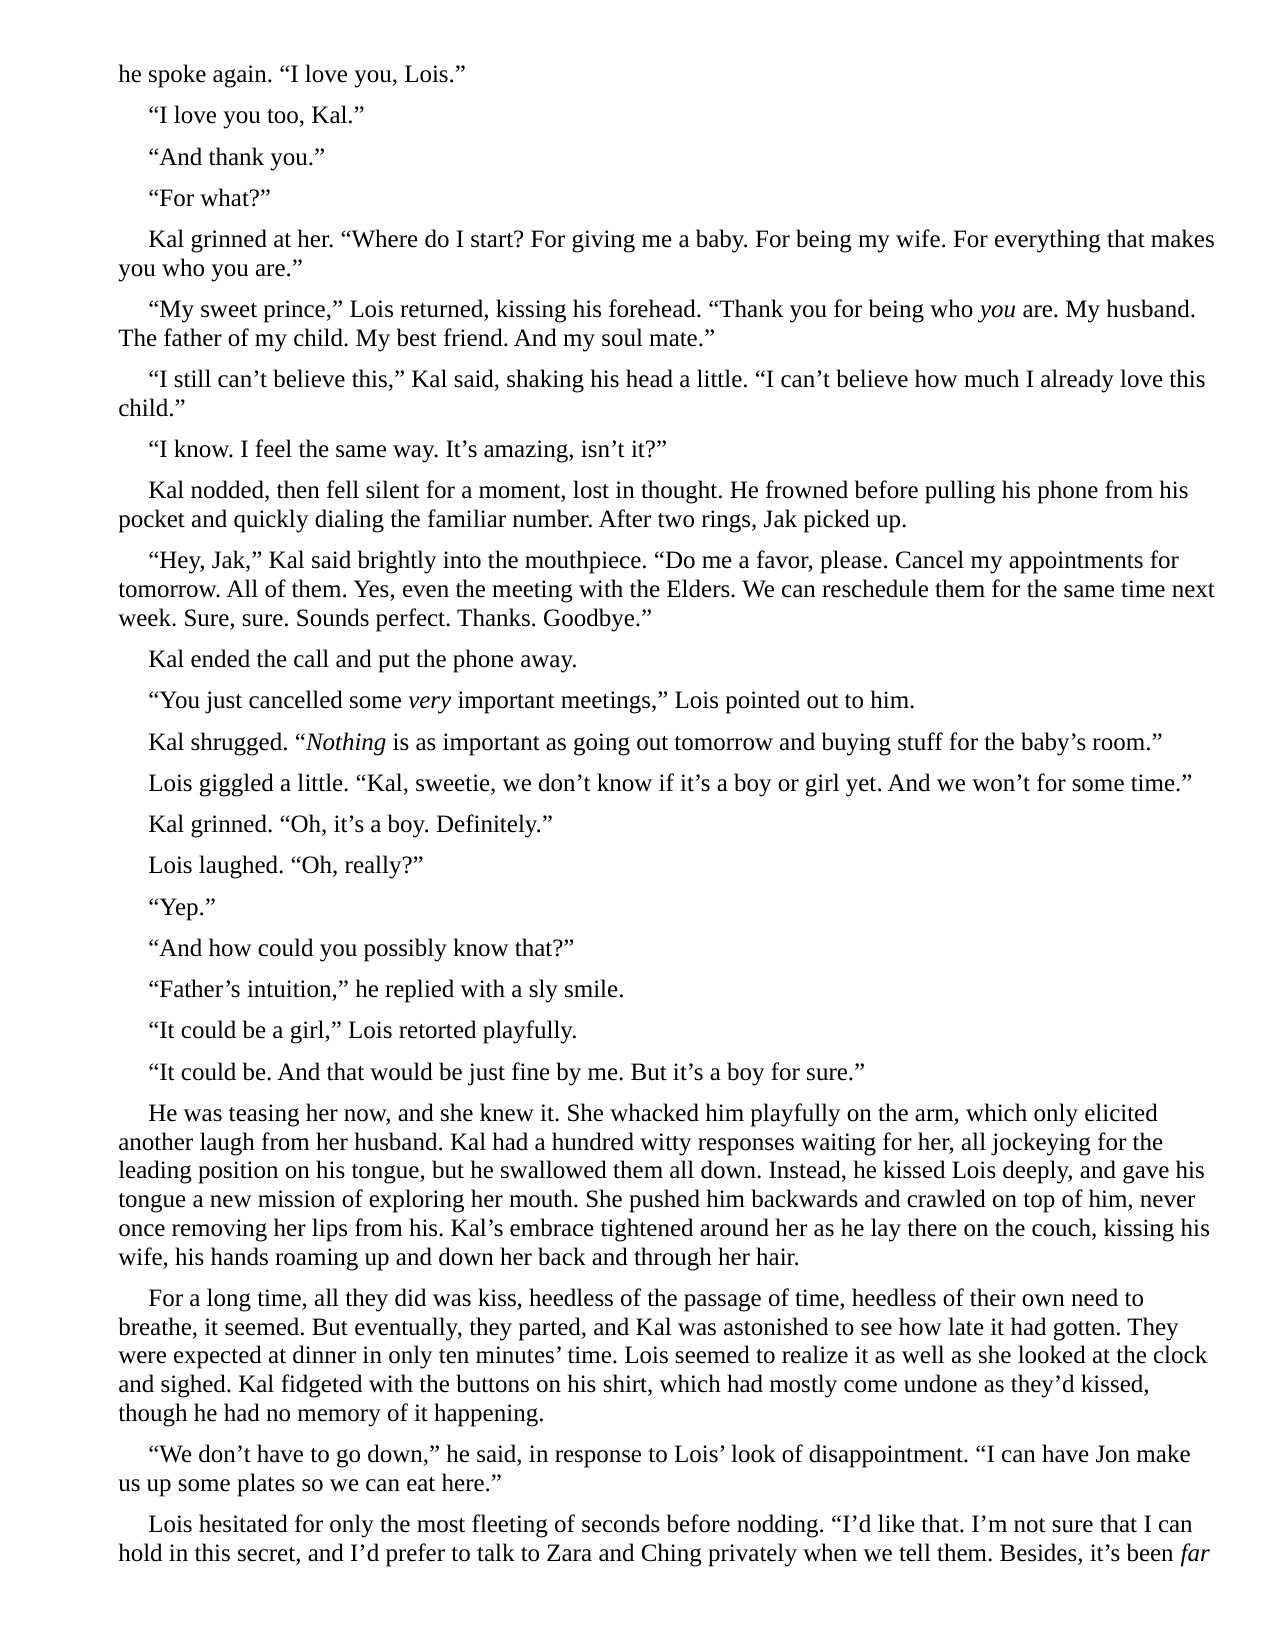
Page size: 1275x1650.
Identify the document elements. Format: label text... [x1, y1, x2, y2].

text “It could be a girl,” Lois retorted playfully. [118, 1015, 1216, 1044]
text “I still can’t believe this,” Kal said, shaking his head a little. “I can’t believe how much I already love this child.” [118, 364, 1216, 422]
text For a long time, all they did was kiss, heedless of the passage of time, heedless of their own need to breathe, it seemed. But eventually, they parted, and Kal was astonished to see how late it had gotten. They were expected at dinner in only ten minutes’ time. Lois seemed to realize it as well as she looked at the clock and sighed. Kal fidgeted with the buttons on his shirt, which had mostly come undone as they’d kissed, though he had no memory of it happening. [118, 1283, 1216, 1427]
text Lois giggled a little. “Kal, sweetie, we don’t know if it’s a boy or girl yet. And we won’t for some time.” [118, 768, 1216, 797]
text He was teasing her now, and she knew it. She whacked him playfully on the arm, which only elicited another laugh from her husband. Kal had a hundred witty responses waiting for her, all jockeying for the leading position on his tongue, but he swallowed them all down. Instead, he kissed Lois deeply, and gave his tongue a new mission of exploring her mouth. She pushed him backwards and crawled on top of him, never once removing her lips from his. Kal’s embrace tightened around her as he lay there on the couch, kissing his wife, his hands roaming up and down her back and through her hair. [118, 1098, 1216, 1270]
text Lois hesitated for only the most fleeting of seconds before nodding. “I’d like that. I’m not sure that I can hold in this secret, and I’d prefer to talk to Zara and Ching privately when we tell them. Besides, it’s been far [118, 1509, 1216, 1567]
text Kal ended the call and put the phone away. [118, 644, 1216, 673]
text Kal grinned. “Oh, it’s a boy. Definitely.” [118, 809, 1216, 838]
text “Yep.” [118, 892, 1216, 920]
text “I know. I feel the same way. It’s amazing, isn’t it?” [118, 434, 1216, 463]
text “My sweet prince,” Lois returned, kissing his forehead. “Thank you for being who you are. My husband. The father of my child. My best friend. And my soul mate.” [118, 294, 1216, 352]
text Lois laughed. “Oh, really?” [118, 850, 1216, 879]
text “We don’t have to go down,” he said, in response to Lois’ look of disappointment. “I can have Jon make us up some plates so we can eat here.” [118, 1439, 1216, 1497]
text Kal grinned at her. “Where do I start? For giving me a baby. For being my wife. For everything that makes you who you are.” [118, 224, 1216, 282]
text Kal shrugged. “Nothing is as important as going out tomorrow and buying stuff for the baby’s room.” [118, 727, 1216, 755]
text Kal nodded, then fell silent for a moment, lost in thought. He frowned before pulling his phone from his pocket and quickly dialing the familiar number. After two rings, Jak picked up. [118, 475, 1216, 533]
text “And thank you.” [118, 142, 1216, 170]
text “Hey, Jak,” Kal said brightly into the mouthpiece. “Do me a favor, please. Cancel my appointments for tomorrow. All of them. Yes, even the meeting with the Elders. We can reschedule them for the same time next week. Sure, sure. Sounds perfect. Thanks. Goodbye.” [118, 545, 1216, 632]
text “You just cancelled some very important meetings,” Lois pointed out to him. [118, 685, 1216, 714]
text “I love you too, Kal.” [118, 100, 1216, 129]
text “And how could you possibly know that?” [118, 933, 1216, 962]
text “Father’s intuition,” he replied with a sly smile. [118, 974, 1216, 1003]
text “It could be. And that would be just fine by me. But it’s a boy for sure.” [118, 1057, 1216, 1085]
text he spoke again. “I love you, Lois.” [118, 59, 1216, 88]
text “For what?” [118, 183, 1216, 212]
